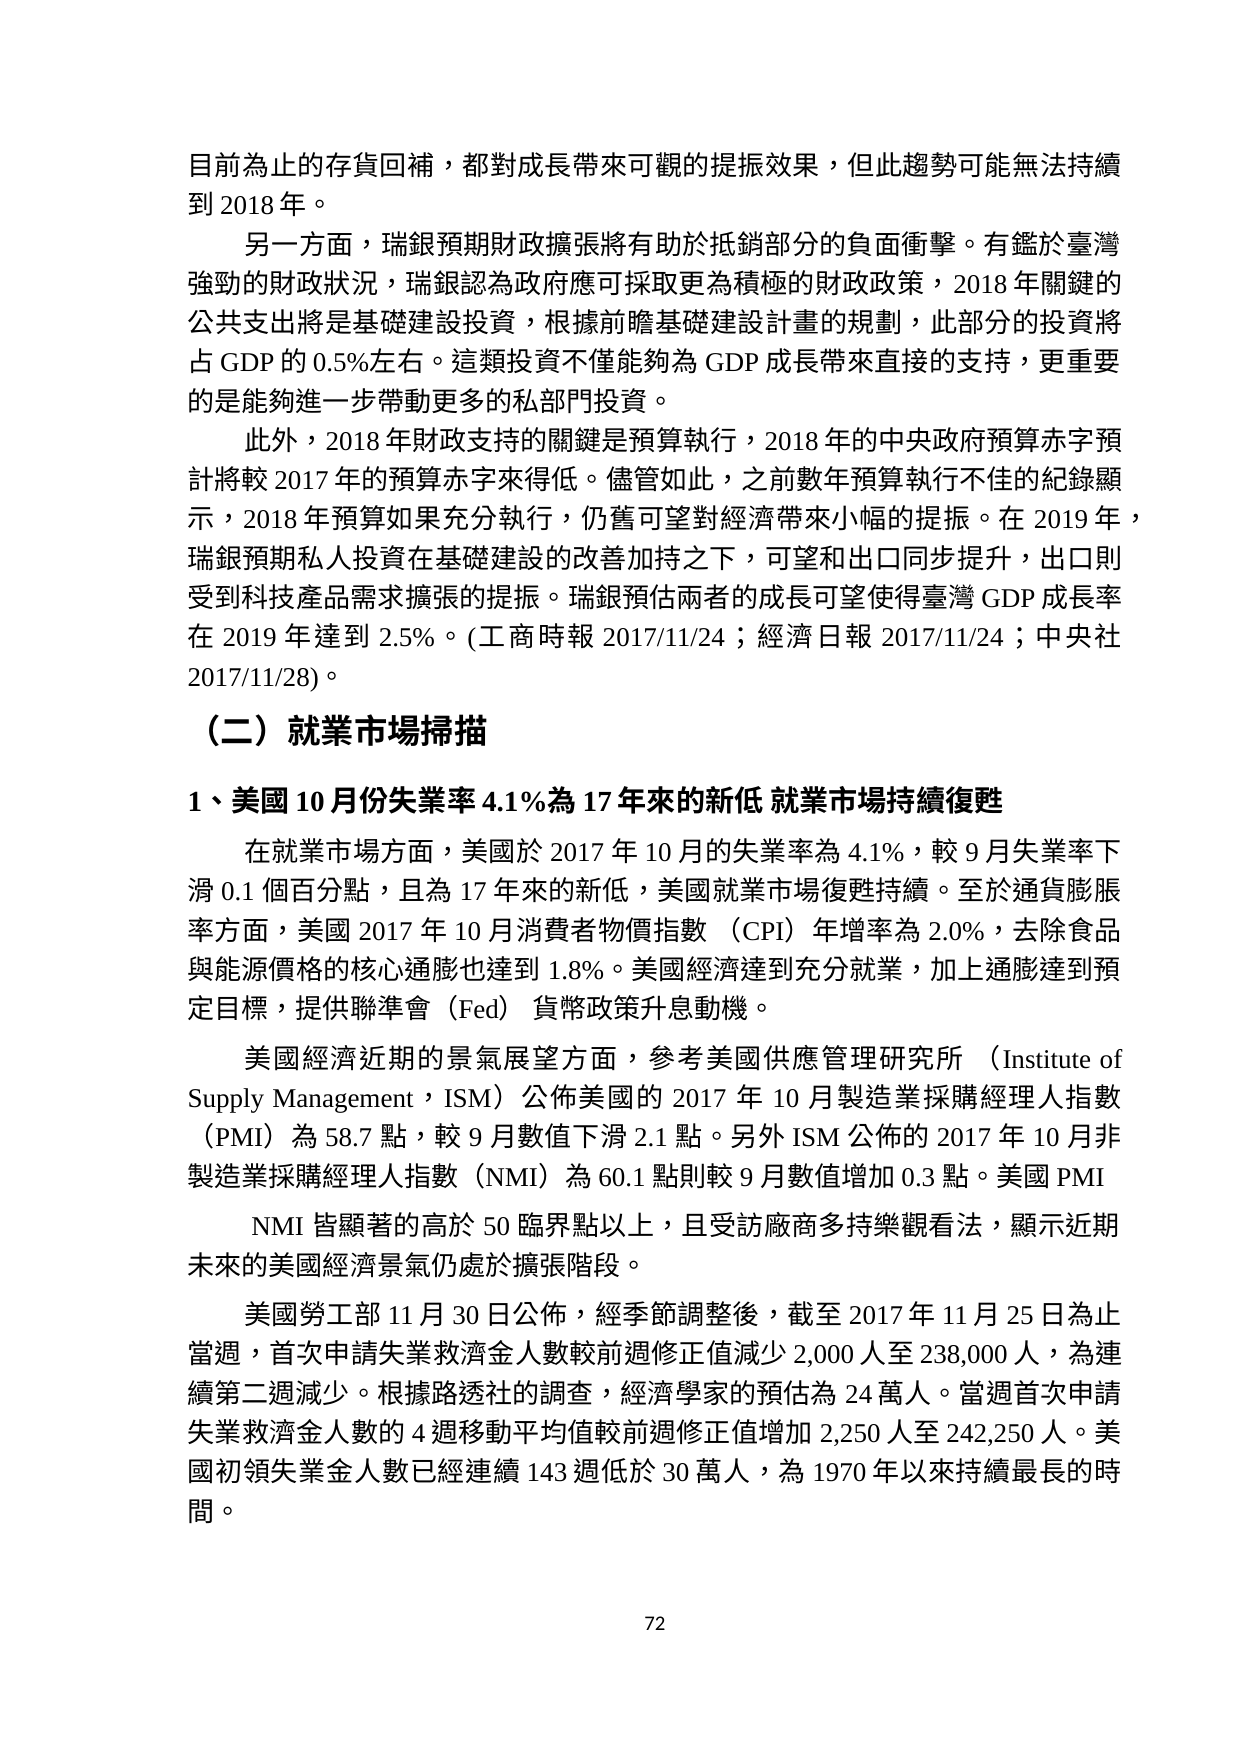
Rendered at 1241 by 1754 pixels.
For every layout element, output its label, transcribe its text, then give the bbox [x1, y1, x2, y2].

text 另一方面，瑞銀預期財政擴張將有助於抵銷部分的負面衝擊。有鑑於臺灣強勁的財政狀況，瑞銀認為政府應可採取更為積極的財政政策，2018年關鍵的公共支出將是基礎建設投資，根據前瞻基礎建設計畫的規劃，此部分的投資將占GDP的0.5%左右。這類投資不僅能夠為GDP成長帶來直接的支持，更重要的是能夠進一步帶動更多的私部門投資。 [187, 223, 1122, 419]
text 美國經濟近期的景氣展望方面，參考美國供應管理研究所 （Institute of Supply Management，ISM）公佈美國的 2017 年 10 月製造業採購經理人指數（PMI）為 58.7 點，較 9 月數值下滑 2.1 點。另外 ISM 公佈的 2017 年 10 月非製造業採購經理人指數（NMI）為 60.1 點則較 9 月數值增加 0.3 點。美國 PMI [187, 1037, 1122, 1194]
text 在就業市場方面，美國於 2017 年 10 月的失業率為 4.1%，較 9 月失業率下滑 0.1 個百分點，且為 17 年來的新低，美國就業市場復甦持續。至於通貨膨脹率方面，美國 2017 年 10 月消費者物價指數 （CPI）年增率為 2.0%，去除食品與能源價格的核心通膨也達到 1.8%。美國經濟達到充分就業，加上通膨達到預定目標，提供聯準會（Fed） 貨幣政策升息動機。 [187, 830, 1122, 1026]
text 1、美國10月份失業率4.1%為17年來的新低 就業市場持續復甦 [187, 777, 1122, 819]
text 目前為止的存貨回補，都對成長帶來可觀的提振效果，但此趨勢可能無法持續到2018年。 [187, 144, 1122, 223]
subtitle （二）就業市場掃描 [187, 706, 1122, 752]
text NMI 皆顯著的高於 50 臨界點以上，且受訪廠商多持樂觀看法，顯示近期未來的美國經濟景氣仍處於擴張階段。 [187, 1204, 1122, 1283]
text 此外，2018年財政支持的關鍵是預算執行，2018年的中央政府預算赤字預計將較2017年的預算赤字來得低。儘管如此，之前數年預算執行不佳的紀錄顯示，2018年預算如果充分執行，仍舊可望對經濟帶來小幅的提振。在2019年，瑞銀預期私人投資在基礎建設的改善加持之下，可望和出口同步提升，出口則受到科技產品需求擴張的提振。瑞銀預估兩者的成長可望使得臺灣GDP成長率在2019年達到2.5%。(工商時報2017/11/24；經濟日報2017/11/24；中央社2017/11/28)。 [187, 419, 1122, 694]
text 美國勞工部11月30日公佈，經季節調整後，截至2017年11月25日為止當週，首次申請失業救濟金人數較前週修正值減少2,000人至238,000人，為連續第二週減少。根據路透社的調查，經濟學家的預估為24萬人。當週首次申請失業救濟金人數的4週移動平均值較前週修正值增加2,250人至242,250人。美國初領失業金人數已經連續143週低於30萬人，為1970年以來持續最長的時間。 [187, 1293, 1122, 1529]
